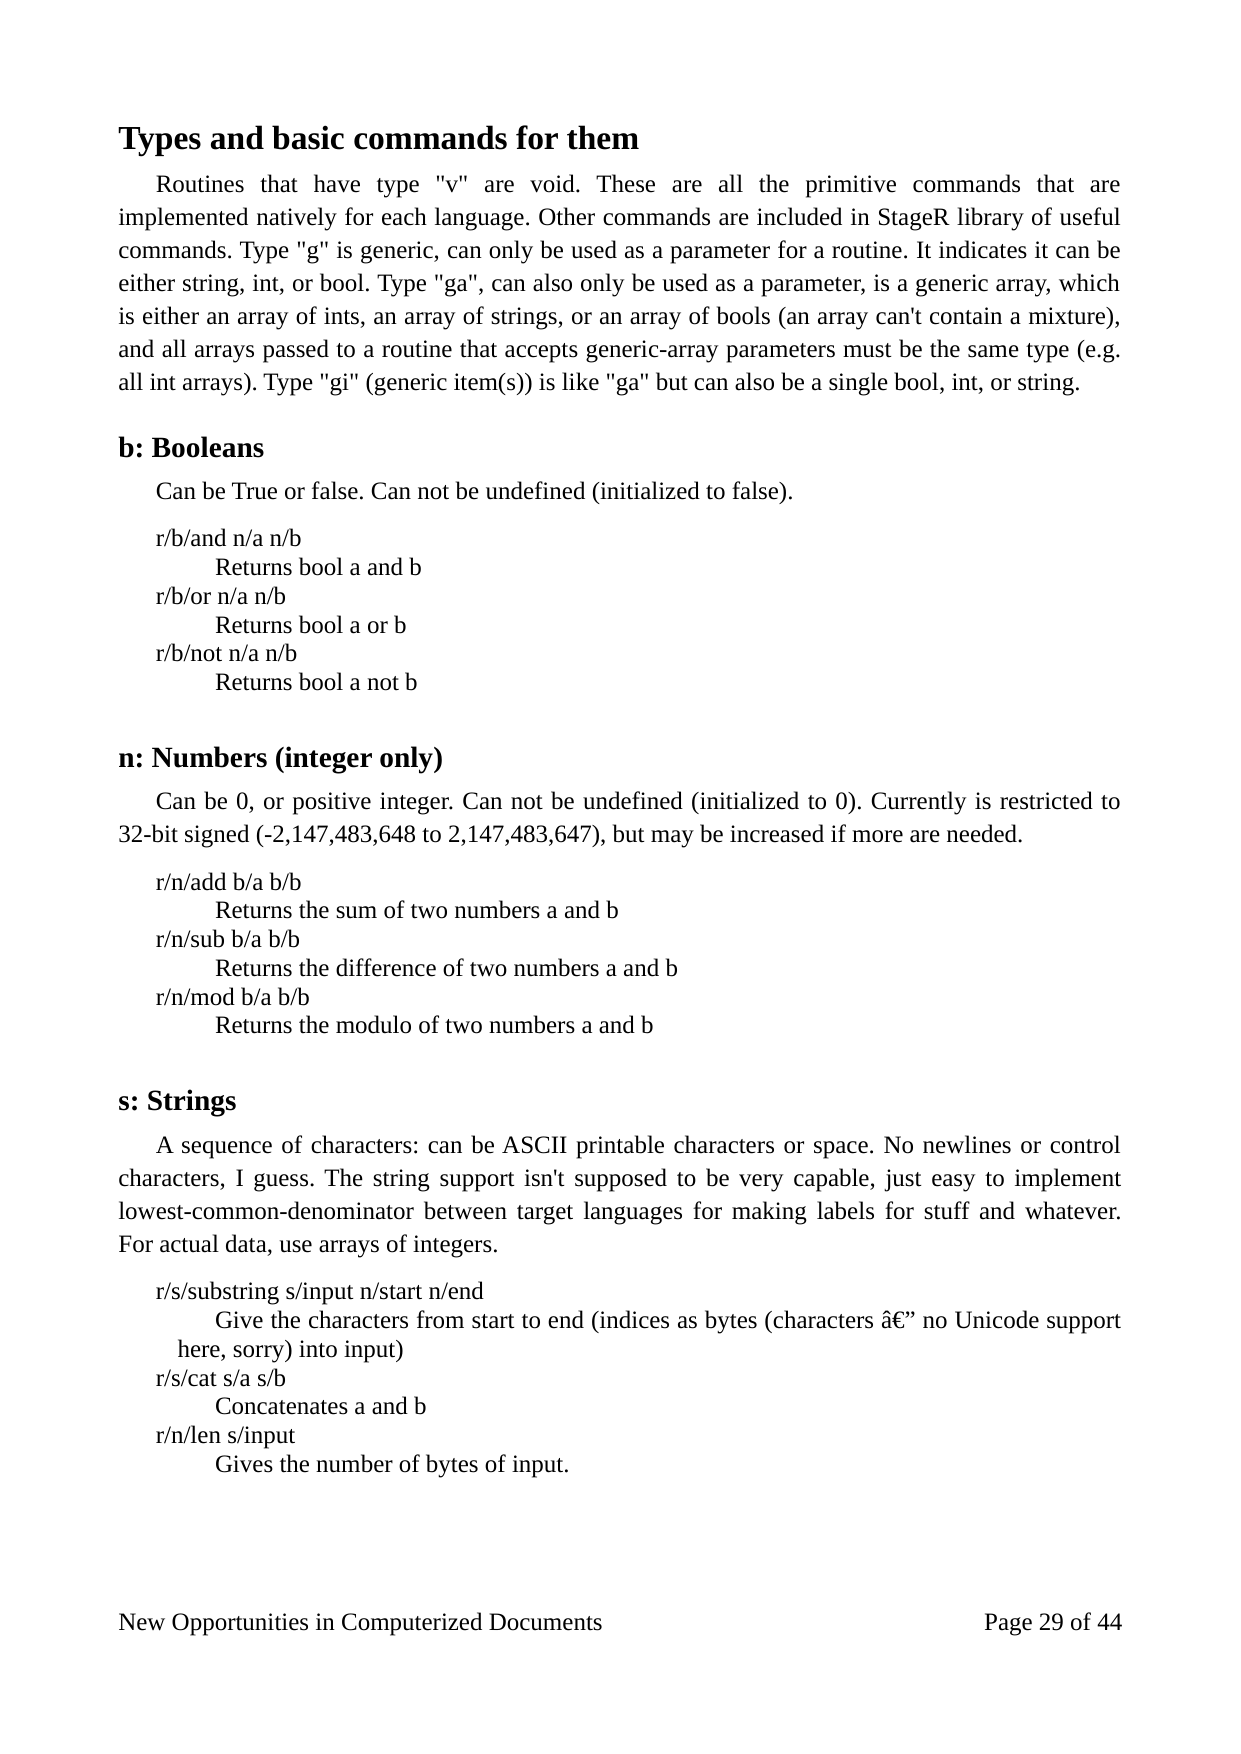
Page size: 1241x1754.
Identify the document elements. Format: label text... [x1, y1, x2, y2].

subtitle r/b/and n/a n/b [118, 523, 1122, 552]
list Concatenates a and b [177, 1391, 1122, 1420]
subtitle r/b/not n/a n/b [118, 638, 1122, 667]
subtitle s: Strings [118, 1083, 1122, 1117]
list Returns bool a not b [177, 667, 1122, 696]
list Give the characters from start to end (indices as bytes (characters â€” no Unicode support here, sorry) into input) [177, 1305, 1122, 1363]
subtitle Types and basic commands for them [118, 118, 1122, 157]
text Routines that have type "v" are void. These are all the primitive commands that are implemented natively for each language. Other commands are included in StageR library of useful commands. Type "g" is generic, can only be used as a parameter for a routine. It indicates it can be either string, int, or bool. Type "ga", can also only be used as a parameter, is a generic array, which is either an array of ints, an array of strings, or an array of bools (an array can't contain a mixture), and all arrays passed to a routine that accepts generic-array parameters must be the same type (e.g. all int arrays). Type "gi" (generic item(s)) is like "ga" but can also be a single bool, int, or string. [118, 169, 1122, 396]
subtitle r/n/mod b/a b/b [118, 982, 1122, 1011]
list Returns the difference of two numbers a and b [177, 953, 1122, 982]
text Can be 0, or positive integer. Can not be undefined (initialized to 0). Currently is restricted to 32-bit signed (-2,147,483,648 to 2,147,483,647), but may be increased if more are needed. [118, 786, 1122, 848]
subtitle r/n/len s/input [118, 1420, 1122, 1449]
subtitle r/s/cat s/a s/b [118, 1363, 1122, 1391]
text A sequence of characters: can be ASCII printable characters or space. No newlines or control characters, I guess. The string support isn't supposed to be very capable, just easy to implement lowest-common-denominator between target languages for making labels for stuff and whatever. For actual data, use arrays of integers. [118, 1130, 1122, 1257]
subtitle n: Numbers (integer only) [118, 740, 1122, 774]
list Returns the sum of two numbers a and b [177, 896, 1122, 924]
list Returns bool a and b [177, 552, 1122, 581]
subtitle r/n/add b/a b/b [118, 867, 1122, 896]
subtitle r/s/substring s/input n/start n/end [118, 1276, 1122, 1305]
list Gives the number of bytes of input. [177, 1449, 1122, 1478]
subtitle r/n/sub b/a b/b [118, 924, 1122, 953]
subtitle b: Booleans [118, 429, 1122, 463]
list Returns the modulo of two numbers a and b [177, 1011, 1122, 1039]
list Returns bool a or b [177, 610, 1122, 638]
text Can be True or false. Can not be undefined (initialized to false). [118, 476, 1122, 504]
subtitle r/b/or n/a n/b [118, 581, 1122, 610]
